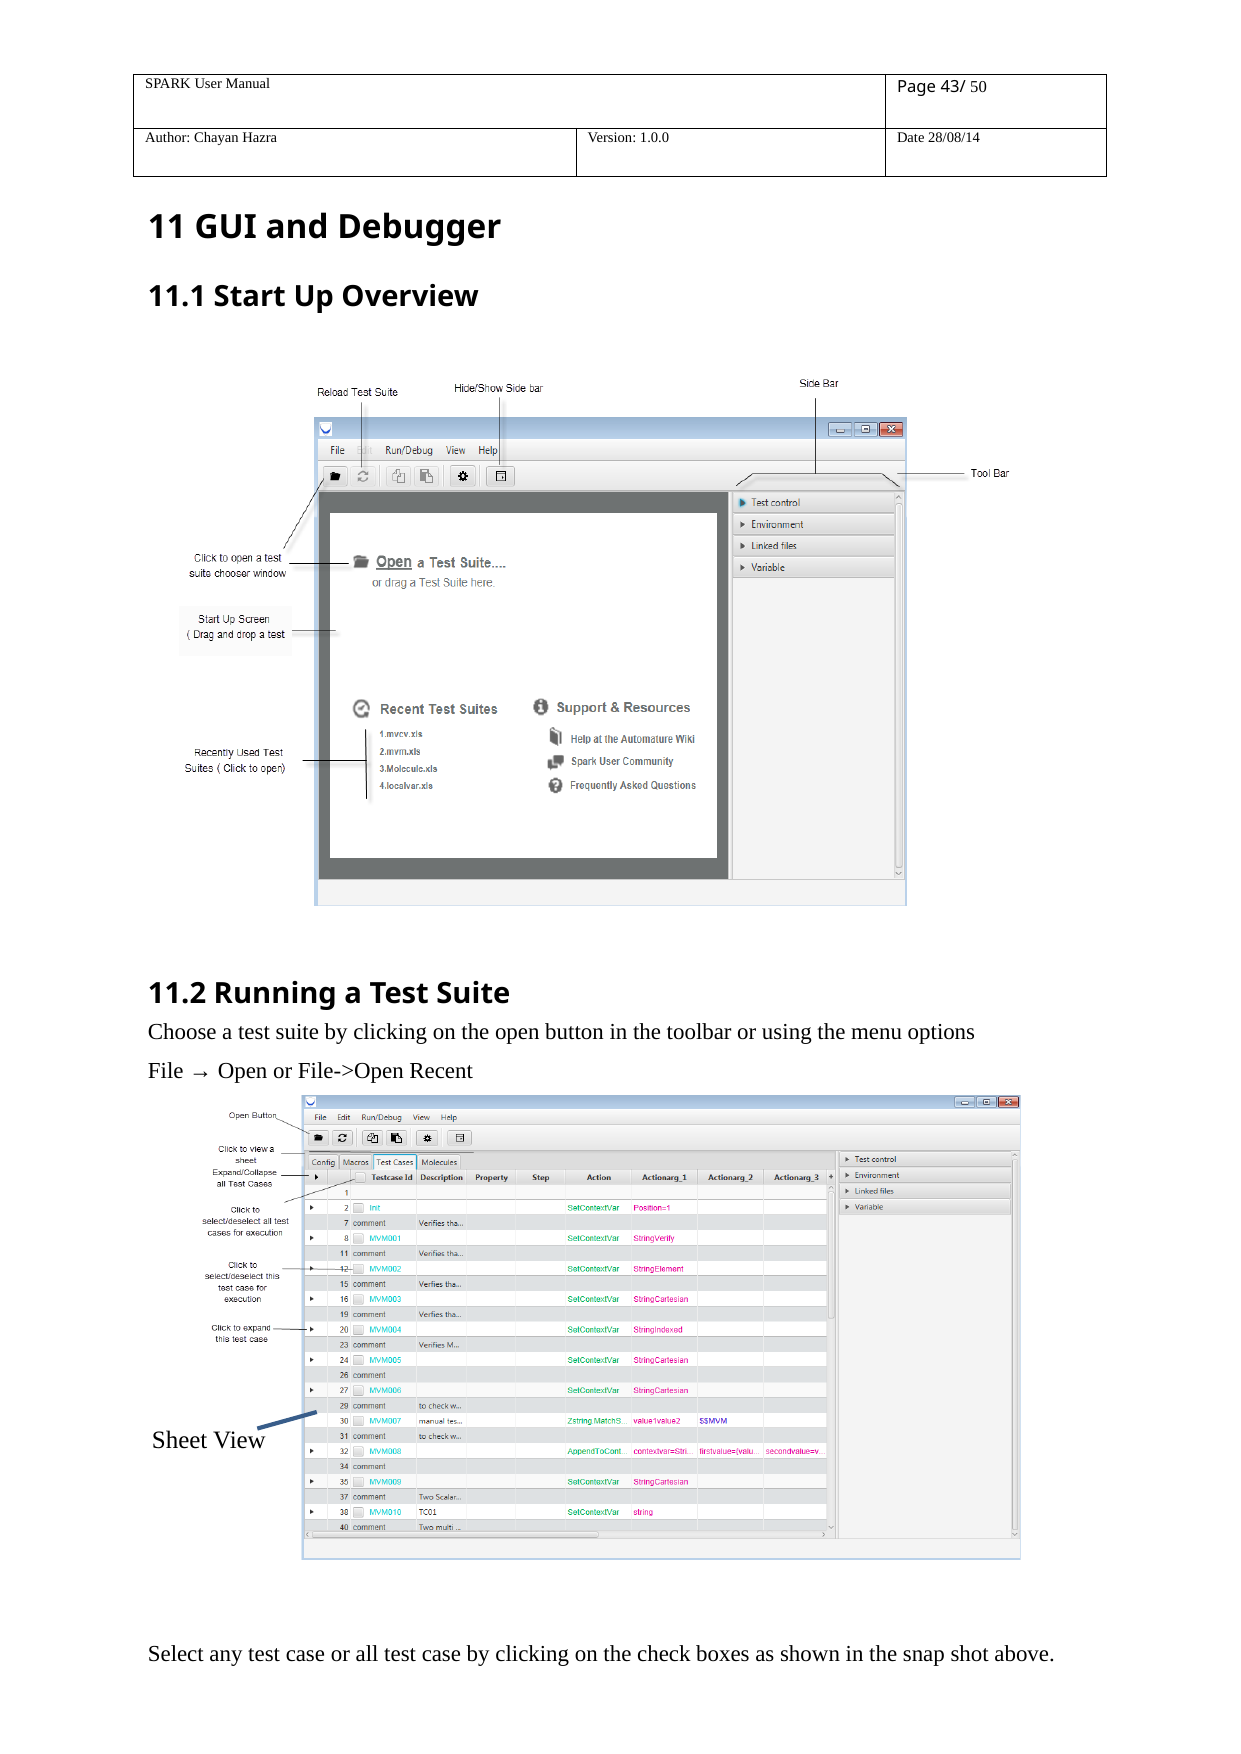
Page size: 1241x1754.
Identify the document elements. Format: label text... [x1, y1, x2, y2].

picture [198, 1095, 1021, 1564]
subtitle 11.1 Start Up Overview [148, 275, 1092, 314]
text Choose a test suite by clicking on the open button in the toolbar or using the menu options [148, 1018, 1092, 1044]
text File → Open or File->Open Recent [148, 1057, 1092, 1083]
text Select any test case or all test case by clicking on the check boxes as shown in the snap shot above. [148, 1640, 1092, 1666]
subtitle 11.2 Running a Test Suite [148, 972, 1092, 1012]
picture [176, 336, 1027, 906]
subtitle 11 GUI and Debugger [148, 203, 1092, 248]
